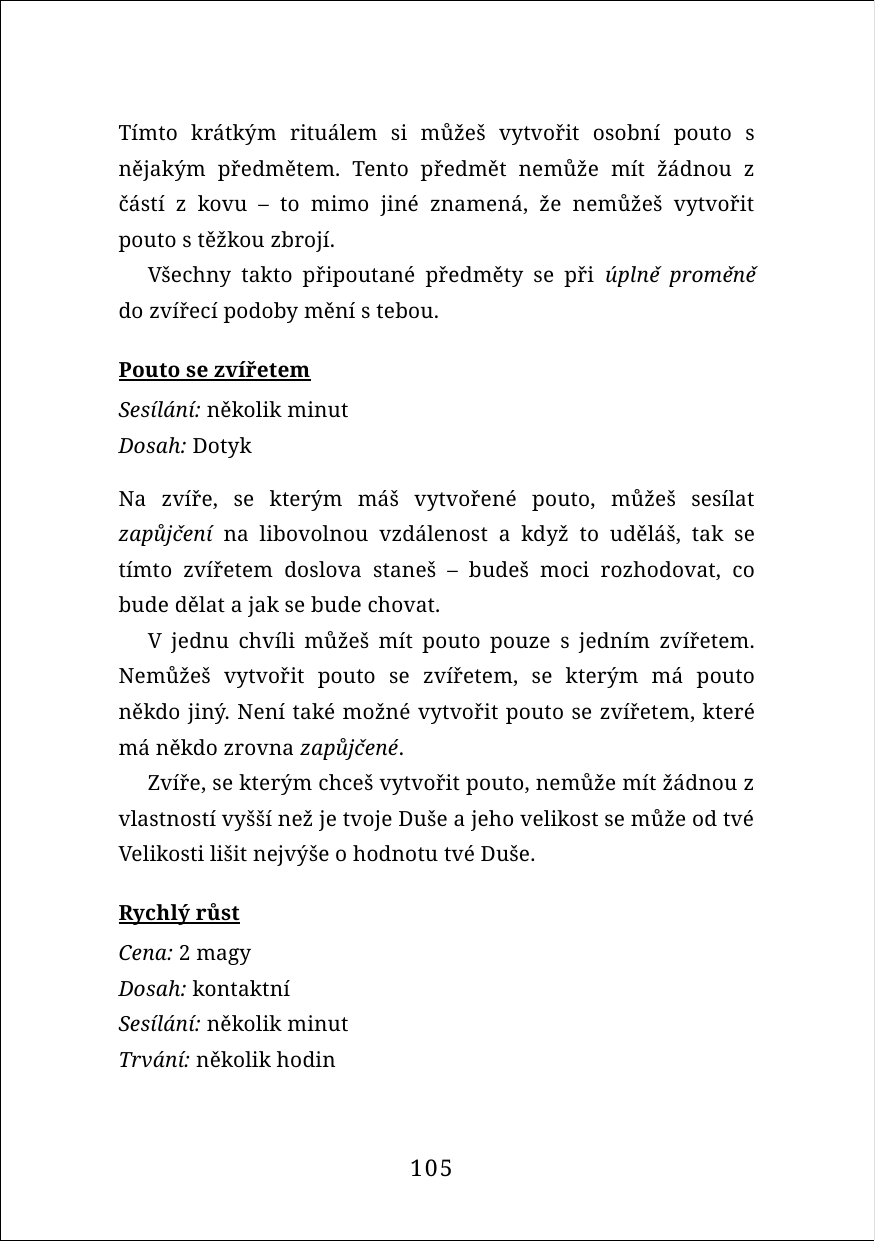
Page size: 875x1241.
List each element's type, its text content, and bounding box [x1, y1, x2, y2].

text Sesílání: několik minut Dosah: Dotyk [118, 395, 756, 459]
text Na zvíře, se kterým máš vytvořené pouto, můžeš sesílat zapůjčení na libovolnou vzdálenost a když to uděláš, tak se tímto zvířetem doslova staneš – budeš moci rozhodovat, co bude dělat a jak se bude chovat. V jednu chvíli můžeš mít pouto pouze s jedním zvířetem. Nemůžeš vytvořit pouto se zvířetem, se kterým má pouto někdo jiný. Není také možné vytvořit pouto se zvířetem, které má někdo zrovna zapůjčené. Zvíře, se kterým chceš vytvořit pouto, nemůže mít žádnou z vlastností vyšší než je tvoje Duše a jeho velikost se může od tvé Velikosti lišit nejvýše o hodnotu tvé Duše. [118, 484, 756, 868]
subtitle Rychlý růst [118, 898, 756, 927]
text Cena: 2 magy Dosah: kontaktní Sesílání: několik minut Trvání: několik hodin [118, 938, 756, 1073]
subtitle Pouto se zvířetem [118, 355, 756, 383]
text Tímto krátkým rituálem si můžeš vytvořit osobní pouto s nějakým předmětem. Tento předmět nemůže mít žádnou z částí z kovu – to mimo jiné znamená, že nemůžeš vytvořit pouto s těžkou zbrojí. Všechny takto připoutané předměty se při úplně proměně do zvířecí podoby mění s tebou. [118, 118, 756, 324]
